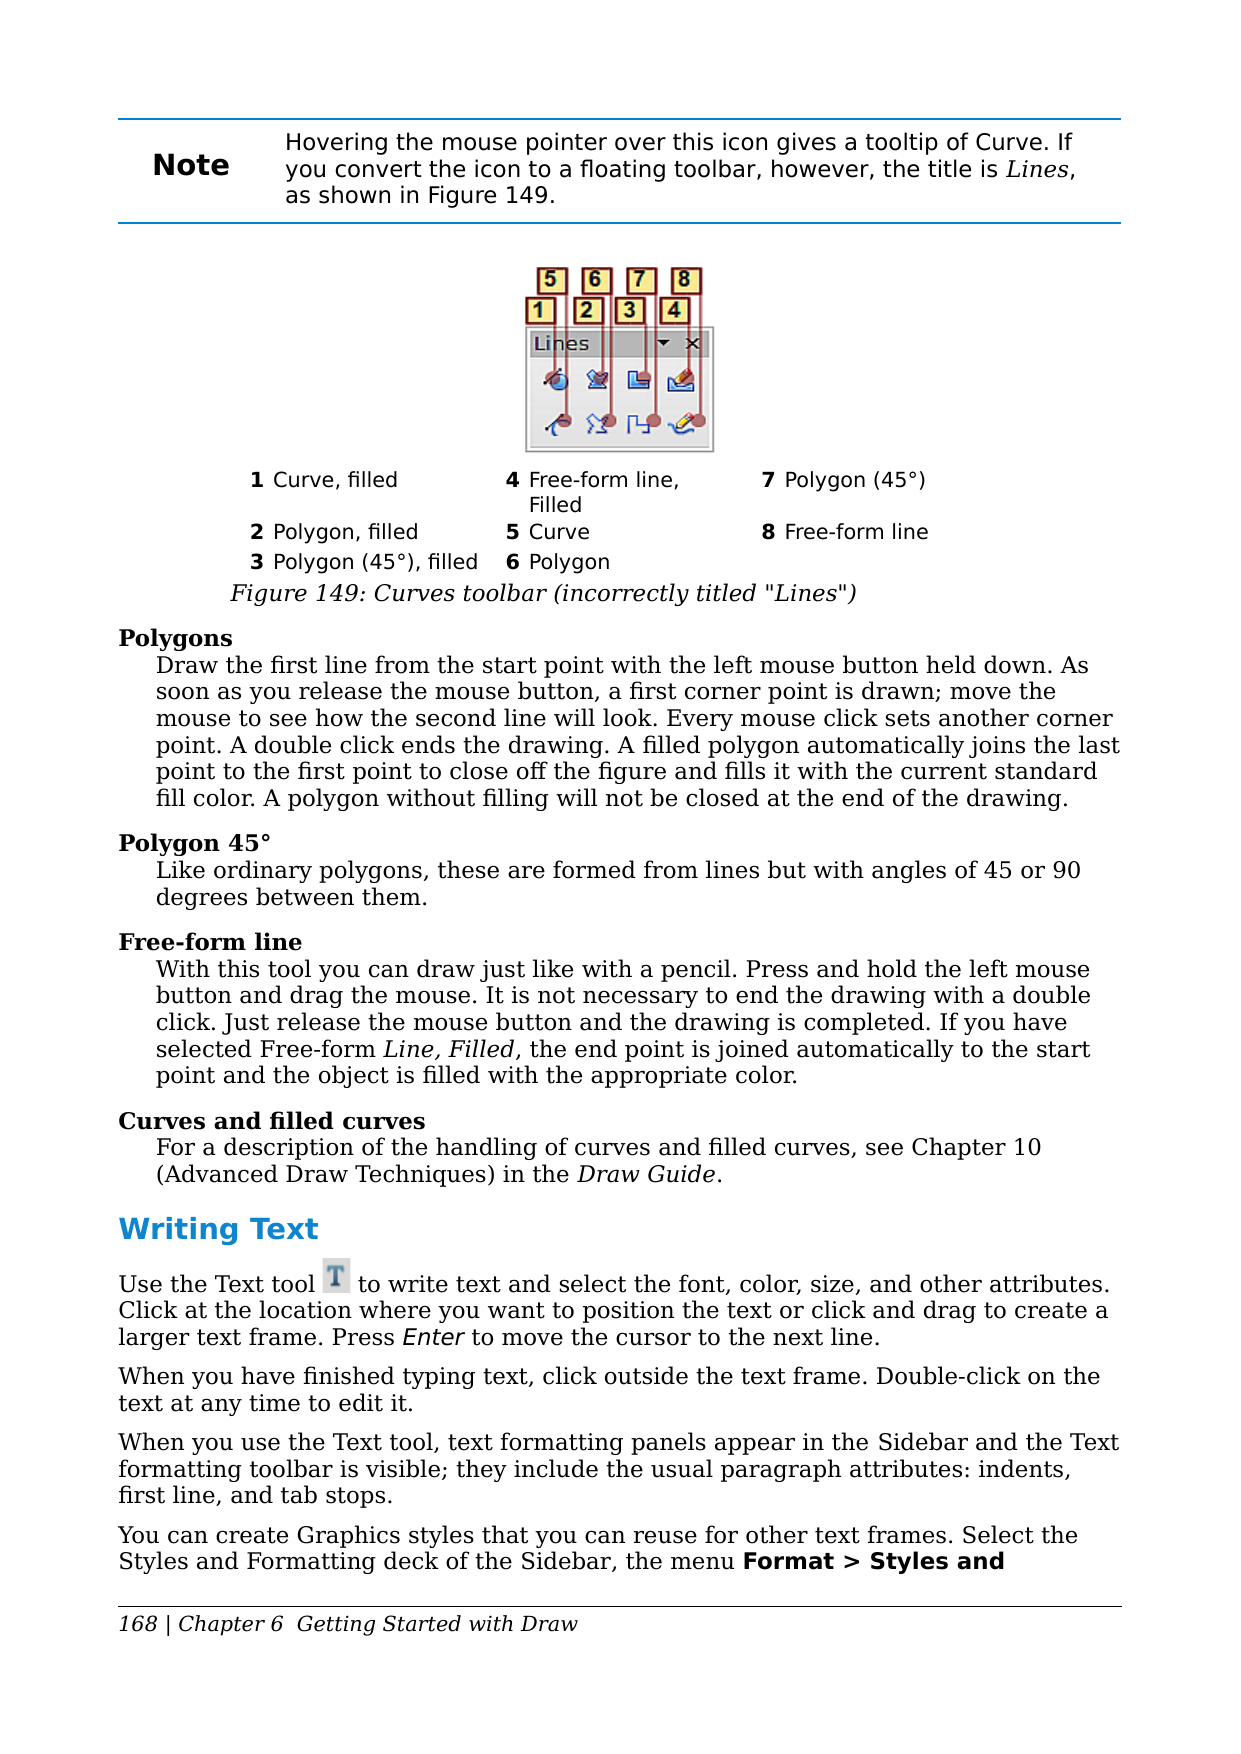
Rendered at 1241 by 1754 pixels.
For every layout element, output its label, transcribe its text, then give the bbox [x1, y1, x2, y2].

table_cell [742, 547, 778, 574]
table_cell 8 [742, 517, 778, 547]
table_header Hovering the mouse pointer over this icon gives a tooltip of Curve. If you convert the icon to a floating toolbar, however, the title is Lines, as shown in Figure 16. [264, 120, 1121, 222]
table_cell Free-form line [778, 517, 1010, 547]
text Figure 16: Curves toolbar (incorrectly titled "Lines") [230, 580, 1010, 607]
text When you use the Text tool, text formatting panels appear in the Sidebar and the Text formatting toolbar is visible; they include the usual paragraph attributes: indents, first line, and tab stops. [118, 1429, 1122, 1509]
table_cell Polygon (45°), filled [267, 547, 486, 574]
text Draw the first line from the start point with the left mouse button held down. As soon as you release the mouse button, a first corner point is drawn; move the mouse to see how the second line will look. Every mouse click sets another corner point. A double click ends the drawing. A filled polygon automatically joins the last point to the first point to close off the figure and fills it with the current standard fill color. A polygon without filling will not be closed at the end of the drawing. [156, 652, 1122, 812]
text Free-form line [118, 929, 1122, 956]
text You can create Graphics styles that you can reuse for other text frames. Select the Styles and Formatting deck of the Sidebar, the menu Format > Styles and [118, 1522, 1122, 1575]
table_cell 6 [486, 547, 523, 574]
table_header 7 [742, 466, 778, 517]
table_cell [778, 547, 1010, 574]
table_cell 3 [230, 547, 267, 574]
table_header 1 [230, 466, 267, 517]
table_header 4 [486, 466, 523, 517]
table_header Curve, filled [267, 466, 486, 517]
text With this tool you can draw just like with a pencil. Press and hold the left mouse button and drag the mouse. It is not necessary to end the drawing with a double click. Just release the mouse button and the drawing is completed. If you have selected Free-form Line, Filled, the end point is joined automatically to the start point and the object is filled with the appropriate color. [156, 956, 1122, 1089]
table_header Free-form line, Filled [523, 466, 742, 517]
text When you have finished typing text, click outside the text frame. Double-click on the text at any time to edit it. [118, 1363, 1122, 1417]
text Use the Text tool to write text and select the font, color, size, and other attributes. Click at the location where you want to position the text or click and drag to create a larger text frame. Press Enter to move the cursor to the next line. [118, 1258, 1122, 1351]
table_cell 5 [486, 517, 523, 547]
subtitle Writing Text [118, 1212, 1122, 1246]
text Polygon 45° [118, 830, 1122, 857]
picture [524, 266, 716, 454]
table_cell 2 [230, 517, 267, 547]
table_cell Curve [523, 517, 742, 547]
text Polygons [118, 625, 1122, 652]
text Curves and filled curves [118, 1108, 1122, 1134]
table_cell Polygon [523, 547, 742, 574]
table_header Polygon (45°) [778, 466, 1010, 517]
table_cell Polygon, filled [267, 517, 486, 547]
table_header Note [118, 120, 263, 222]
picture [322, 1258, 351, 1293]
text For a description of the handling of curves and filled curves, see Chapter 10 (Advanced Draw Techniques) in the Draw Guide. [156, 1134, 1122, 1188]
text Like ordinary polygons, these are formed from lines but with angles of 45 or 90 degrees between them. [156, 857, 1122, 911]
